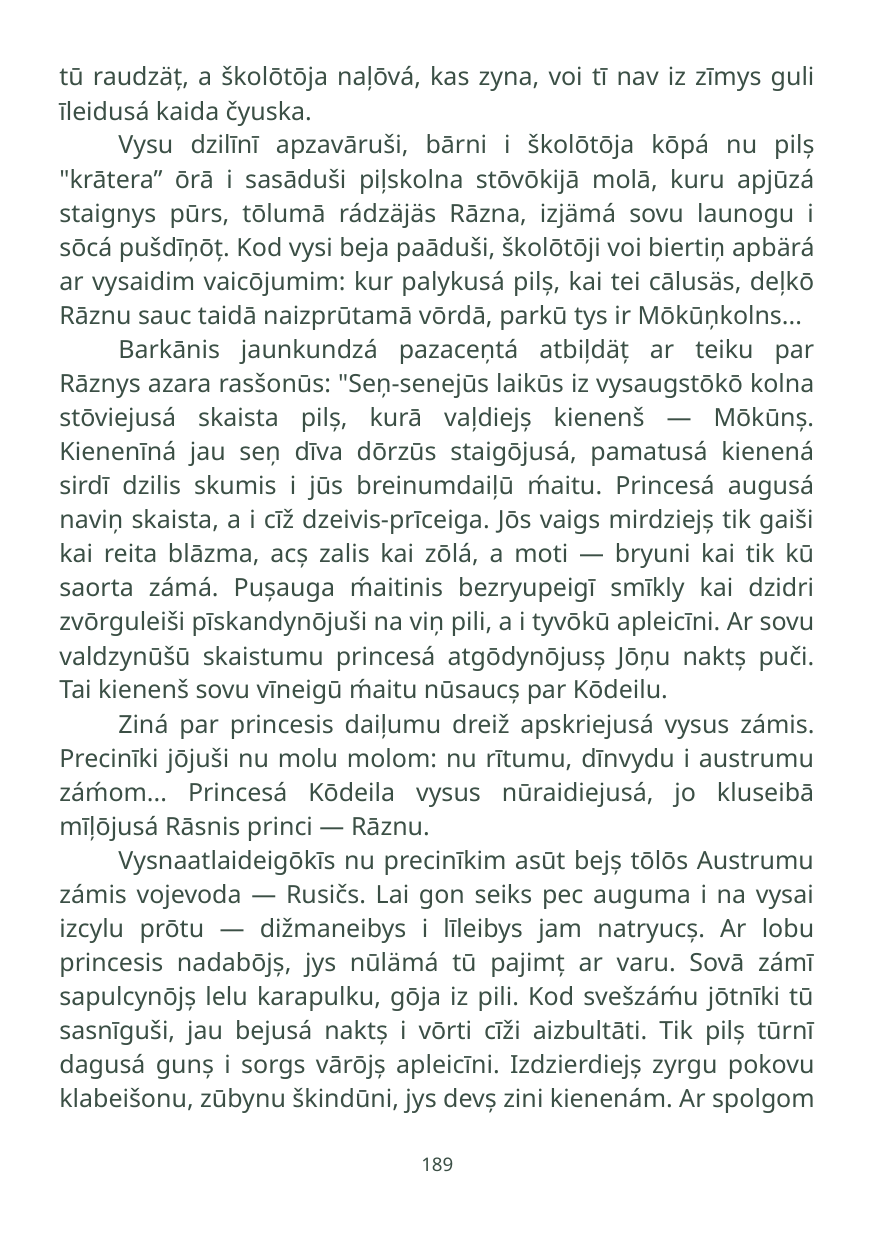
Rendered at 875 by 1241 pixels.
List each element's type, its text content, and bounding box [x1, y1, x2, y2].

text Vysu dzilīnī apzavāruši, bārni i školōtōja kōpá nu pilș "krātera” ōrā i sasāduši piļskolna stōvōkijā molā, kuru apjūzá staignys pūrs, tōlumā rádzäjäs Rāzna, izjämá sovu launogu i sōcá pušdīņōț. Kod vysi beja paāduši, školōtōji voi biertiņ apbärá ar vysaidim vaicōjumim: kur palykusá pilș, kai tei cālusäs, deļkō Rāznu sauc taidā naizprūtamā vōrdā, parkū tys ir Mōkūņkolns... [59, 127, 815, 332]
text tū raudzäț, a školōtōja naļōvá, kas zyna, voi tī nav iz zīmys guli īleidusá kaida čyuska. [59, 59, 815, 127]
text Barkānis jaunkundzá pazaceņtá atbiļdäț ar teiku par Rāznys azara rasšonūs: "Seņ-senejūs laikūs iz vysaugstōkō kolna stōviejusá skaista pilș, kurā vaļdiejș kienenš — Mōkūnș. Kienenīná jau seņ dīva dōrzūs staigōjusá, pamatusá kienená sirdī dzilis skumis i jūs breinumdaiļū ḿaitu. Princesá augusá naviņ skaista, a i cīž dzeivis-prīceiga. Jōs vaigs mirdziejș tik gaiši kai reita blāzma, acș zalis kai zōlá, a moti — bryuni kai tik kū saorta zámá. Pușauga ḿaitinis bezryupeigī smīkly kai dzidri zvōrguleiši pīskandynōjuši na viņ pili, a i tyvōkū apleicīni. Ar sovu valdzynūšū skaistumu princesá atgōdynōjusș Jōņu naktș puči. Tai kienenš sovu vīneigū ḿaitu nūsaucș par Kōdeilu. [59, 332, 815, 706]
text Ziná par princesis daiļumu dreiž apskriejusá vysus zámis. Precinīki jōjuši nu molu molom: nu rītumu, dīnvydu i austrumu záḿom... Princesá Kōdeila vysus nūraidiejusá, jo kluseibā mīļōjusá Rāsnis princi — Rāznu. [59, 706, 815, 842]
text Vysnaatlaideigōkīs nu precinīkim asūt bejș tōlōs Austrumu zámis vojevoda — Rusičs. Lai gon seiks pec auguma i na vysai izcylu prōtu — dižmaneibys i līleibys jam natryucș. Ar lobu princesis nadabōjș, jys nūlämá tū pajimț ar varu. Sovā zámī sapulcynōjș lelu karapulku, gōja iz pili. Kod svešzáḿu jōtnīki tū sasnīguši, jau bejusá naktș i vōrti cīži aizbultāti. Tik pilș tūrnī dagusá gunș i sorgs vārōjș apleicīni. Izdzierdiejș zyrgu pokovu klabeišonu, zūbynu škindūni, jys devș zini kienenám. Ar spolgom [59, 842, 815, 1115]
